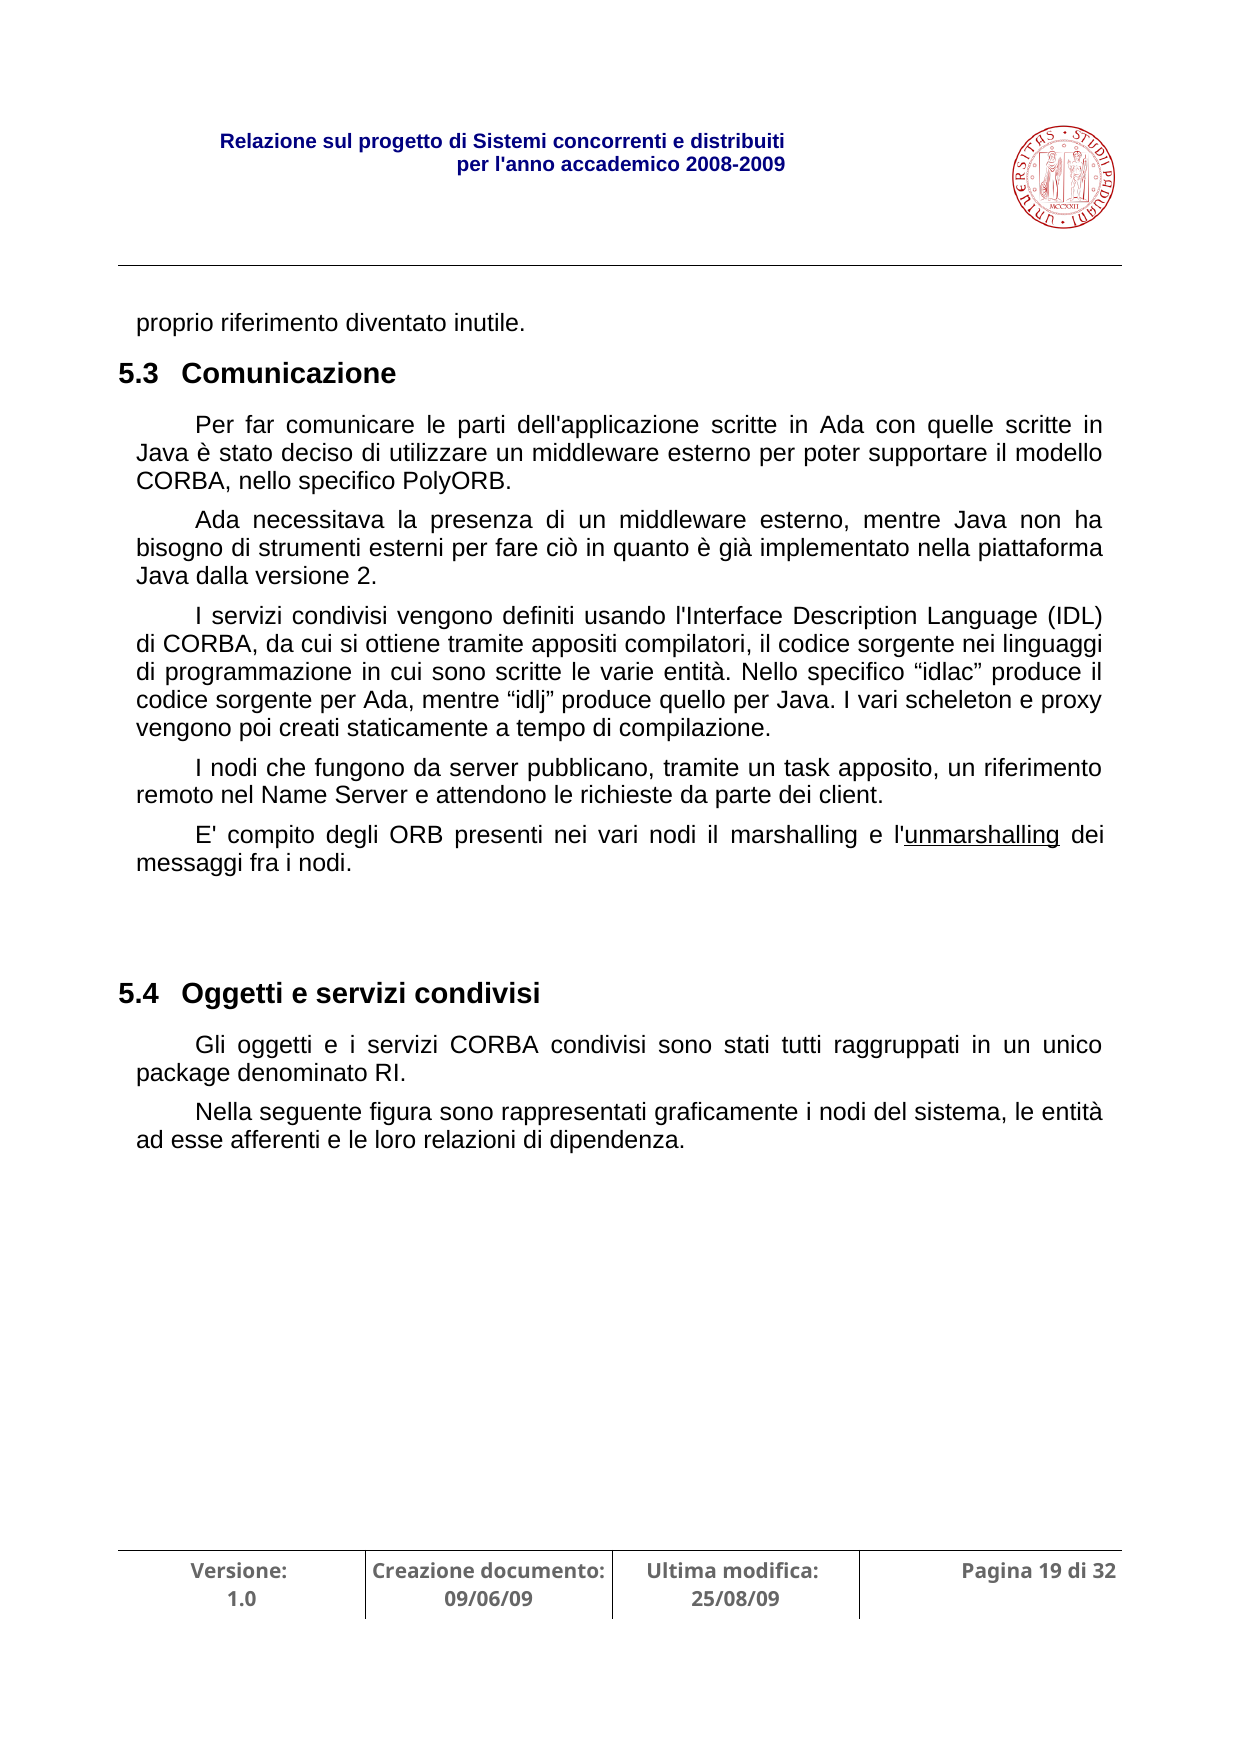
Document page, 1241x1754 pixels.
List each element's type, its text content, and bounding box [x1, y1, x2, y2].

text Gli oggetti e i servizi CORBA condivisi sono stati tutti raggruppati in un unico package denominato RI. [136, 1031, 1104, 1086]
text Nella seguente figura sono rappresentati graficamente i nodi del sistema, le entità ad esse afferenti e le loro relazioni di dipendenza. [136, 1098, 1104, 1154]
text I nodi che fungono da server pubblicano, tramite un task apposito, un riferimento remoto nel Name Server e attendono le richieste da parte dei client. [136, 753, 1104, 809]
picture [1010, 123, 1117, 231]
subtitle Comunicazione [118, 357, 1122, 390]
subtitle Oggetti e servizi condivisi [118, 977, 1122, 1010]
text E' compito degli ORB presenti nei vari nodi il marshalling e l'unmarshalling dei messaggi fra i nodi. [136, 821, 1104, 877]
text proprio riferimento diventato inutile. [136, 309, 1104, 337]
text Per far comunicare le parti dell'applicazione scritte in Ada con quelle scritte in Java è stato deciso di utilizzare un middleware esterno per poter supportare il modello CORBA, nello specifico PolyORB. [136, 411, 1104, 494]
text I servizi condivisi vengono definiti usando l'Interface Description Language (IDL) di CORBA, da cui si ottiene tramite appositi compilatori, il codice sorgente nei linguaggi di programmazione in cui sono scritte le varie entità. Nello specifico “idlac” produce il codice sorgente per Ada, mentre “idlj” produce quello per Java. I vari scheleton e proxy vengono poi creati staticamente a tempo di compilazione. [136, 602, 1104, 741]
text Ada necessitava la presenza di un middleware esterno, mentre Java non ha bisogno di strumenti esterni per fare ciò in quanto è già implementato nella piattaforma Java dalla versione 2. [136, 506, 1104, 590]
